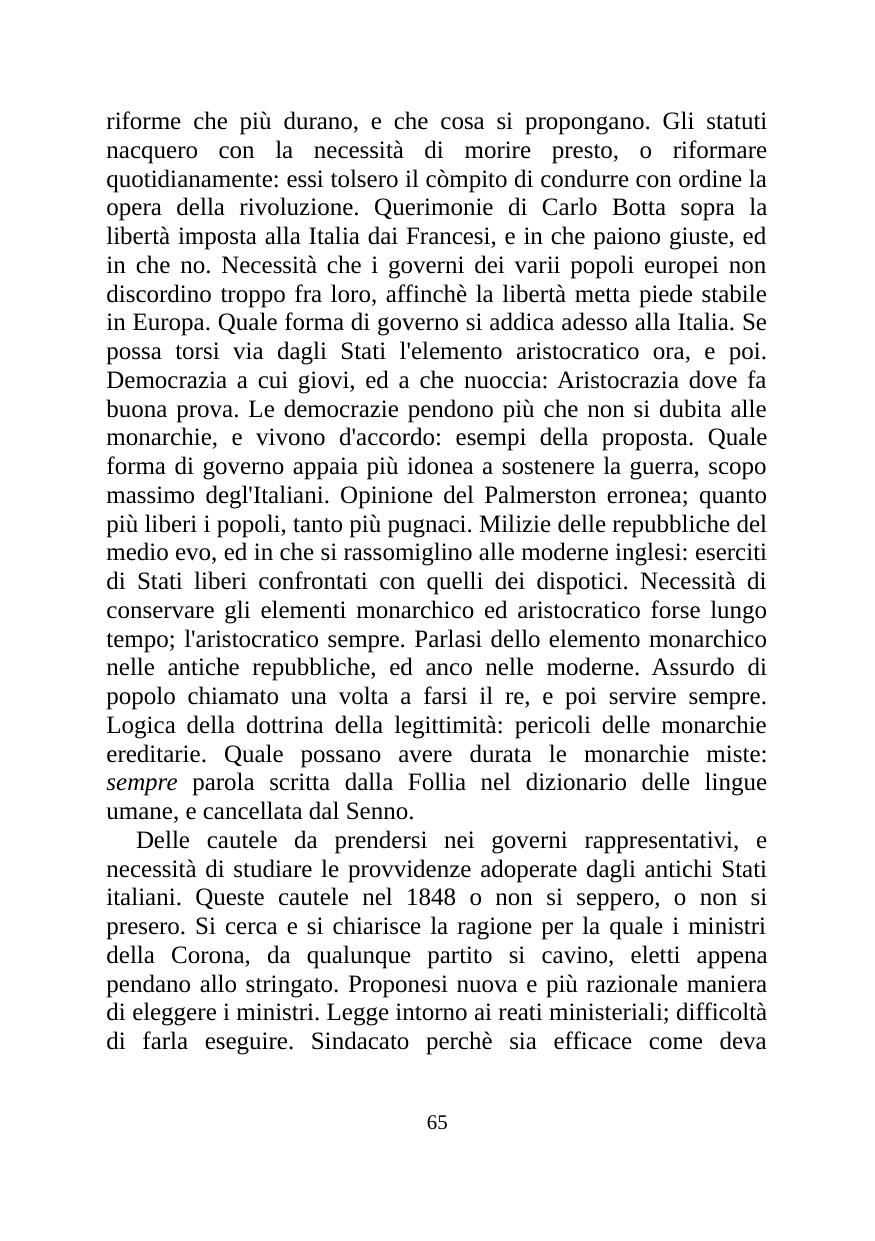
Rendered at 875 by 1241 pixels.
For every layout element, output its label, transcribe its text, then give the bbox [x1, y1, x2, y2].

text riforme che più durano, e che cosa si propongano. Gli statuti nacquero con la necessità di morire presto, o riformare quotidianamente: essi tolsero il còmpito di condurre con ordine la opera della rivoluzione. Querimonie di Carlo Botta sopra la libertà imposta alla Italia dai Francesi, e in che paiono giuste, ed in che no. Necessità che i governi dei varii popoli europei non discordino troppo fra loro, affinchè la libertà metta piede stabile in Europa. Quale forma di governo si addica adesso alla Italia. Se possa torsi via dagli Stati l'elemento aristocratico ora, e poi. Democrazia a cui giovi, ed a che nuoccia: Aristocrazia dove fa buona prova. Le democrazie pendono più che non si dubita alle monarchie, e vivono d'accordo: esempi della proposta. Quale forma di governo appaia più idonea a sostenere la guerra, scopo massimo degl'Italiani. Opinione del Palmerston erronea; quanto più liberi i popoli, tanto più pugnaci. Milizie delle repubbliche del medio evo, ed in che si rassomiglino alle moderne inglesi: eserciti di Stati liberi confrontati con quelli dei dispotici. Necessità di conservare gli elementi monarchico ed aristocratico forse lungo tempo; l'aristocratico sempre. Parlasi dello elemento monarchico nelle antiche repubbliche, ed anco nelle moderne. Assurdo di popolo chiamato una volta a farsi il re, e poi servire sempre. Logica della dottrina della legittimità: pericoli delle monarchie ereditarie. Quale possano avere durata le monarchie miste: sempre parola scritta dalla Follia nel dizionario delle lingue umane, e cancellata dal Senno. [106, 106, 768, 825]
text Delle cautele da prendersi nei governi rappresentativi, e necessità di studiare le provvidenze adoperate dagli antichi Stati italiani. Queste cautele nel 1848 o non si seppero, o non si presero. Si cerca e si chiarisce la ragione per la quale i ministri della Corona, da qualunque partito si cavino, eletti appena pendano allo stringato. Proponesi nuova e più razionale maniera di eleggere i ministri. Legge intorno ai reati ministeriali; difficoltà di farla eseguire. Sindacato perchè sia efficace come deva [106, 825, 768, 1055]
